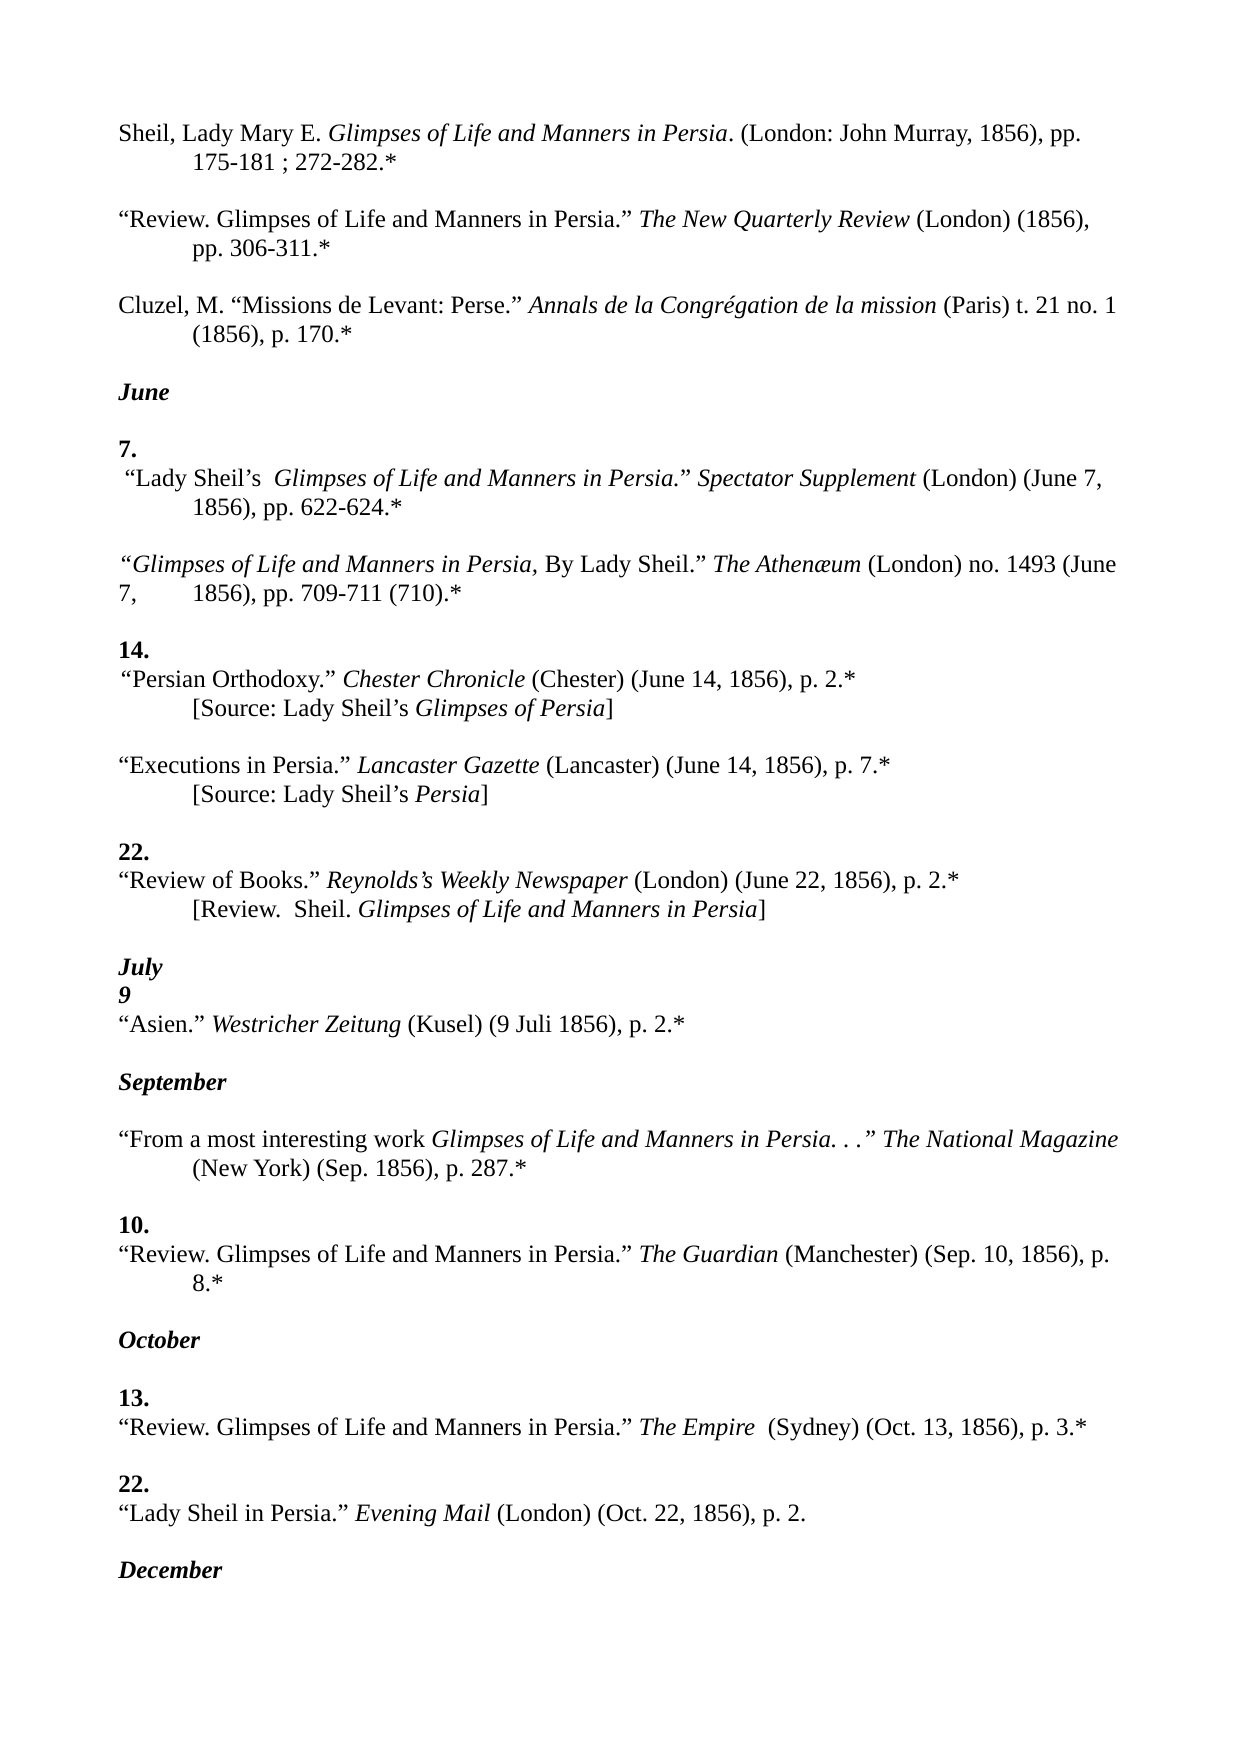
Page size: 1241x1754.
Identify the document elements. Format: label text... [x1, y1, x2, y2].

text 13. [118, 1383, 1122, 1412]
text “Glimpses of Life and Manners in Persia, By Lady Sheil.” The Athenæum (London) no. 1493 (June 7, 1856), pp. 709-711 (710).* [118, 549, 1122, 607]
text “Review. Glimpses of Life and Manners in Persia.” The Empire (Sydney) (Oct. 13, 1856), p. 3.* [118, 1412, 1122, 1441]
text June [118, 377, 1122, 406]
text October [118, 1326, 1122, 1354]
text [Source: Lady Sheil’s Glimpses of Persia] [118, 693, 1122, 722]
text [Source: Lady Sheil’s Persia] [118, 779, 1122, 808]
text “Asien.” Westricher Zeitung (Kusel) (9 Juli 1856), p. 2.* [118, 1009, 1122, 1038]
text [Review. Sheil. Glimpses of Life and Manners in Persia] [118, 894, 1122, 923]
text “Review of Books.” Reynolds’s Weekly Newspaper (London) (June 22, 1856), p. 2.* [118, 866, 1122, 894]
text (New York) (Sep. 1856), p. 287.* [118, 1153, 1122, 1182]
text July [118, 952, 1122, 981]
text Cluzel, M. “Missions de Levant: Perse.” Annals de la Congrégation de la mission (Paris) t. 21 no. 1 (1856), p. 170.* [118, 291, 1122, 348]
text 10. [118, 1211, 1122, 1239]
text Sheil, Lady Mary E. Glimpses of Life and Manners in Persia. (London: John Murray, 1856), pp. 175-181 ; 272-282.* [118, 118, 1122, 176]
text “Review. Glimpses of Life and Manners in Persia.” The New Quarterly Review (London) (1856), pp. 306-311.* [118, 204, 1122, 262]
text 9 [118, 981, 1122, 1009]
text December [118, 1556, 1122, 1584]
text “Review. Glimpses of Life and Manners in Persia.” The Guardian (Manchester) (Sep. 10, 1856), p. 8.* [118, 1239, 1122, 1297]
text 7. [118, 434, 1122, 463]
text “Persian Orthodoxy.” Chester Chronicle (Chester) (June 14, 1856), p. 2.* [118, 664, 1122, 693]
text “Lady Sheil in Persia.” Evening Mail (London) (Oct. 22, 1856), p. 2. [118, 1498, 1122, 1527]
text “Lady Sheil’s Glimpses of Life and Manners in Persia.” Spectator Supplement (London) (June 7, 1856), pp. 622-624.* [118, 463, 1122, 521]
text 22. [118, 837, 1122, 866]
text September [118, 1067, 1122, 1096]
text “From a most interesting work Glimpses of Life and Manners in Persia. . .” The National Magazine [118, 1124, 1122, 1153]
text “Executions in Persia.” Lancaster Gazette (Lancaster) (June 14, 1856), p. 7.* [118, 751, 1122, 779]
text 14. [118, 636, 1122, 664]
text 22. [118, 1469, 1122, 1498]
